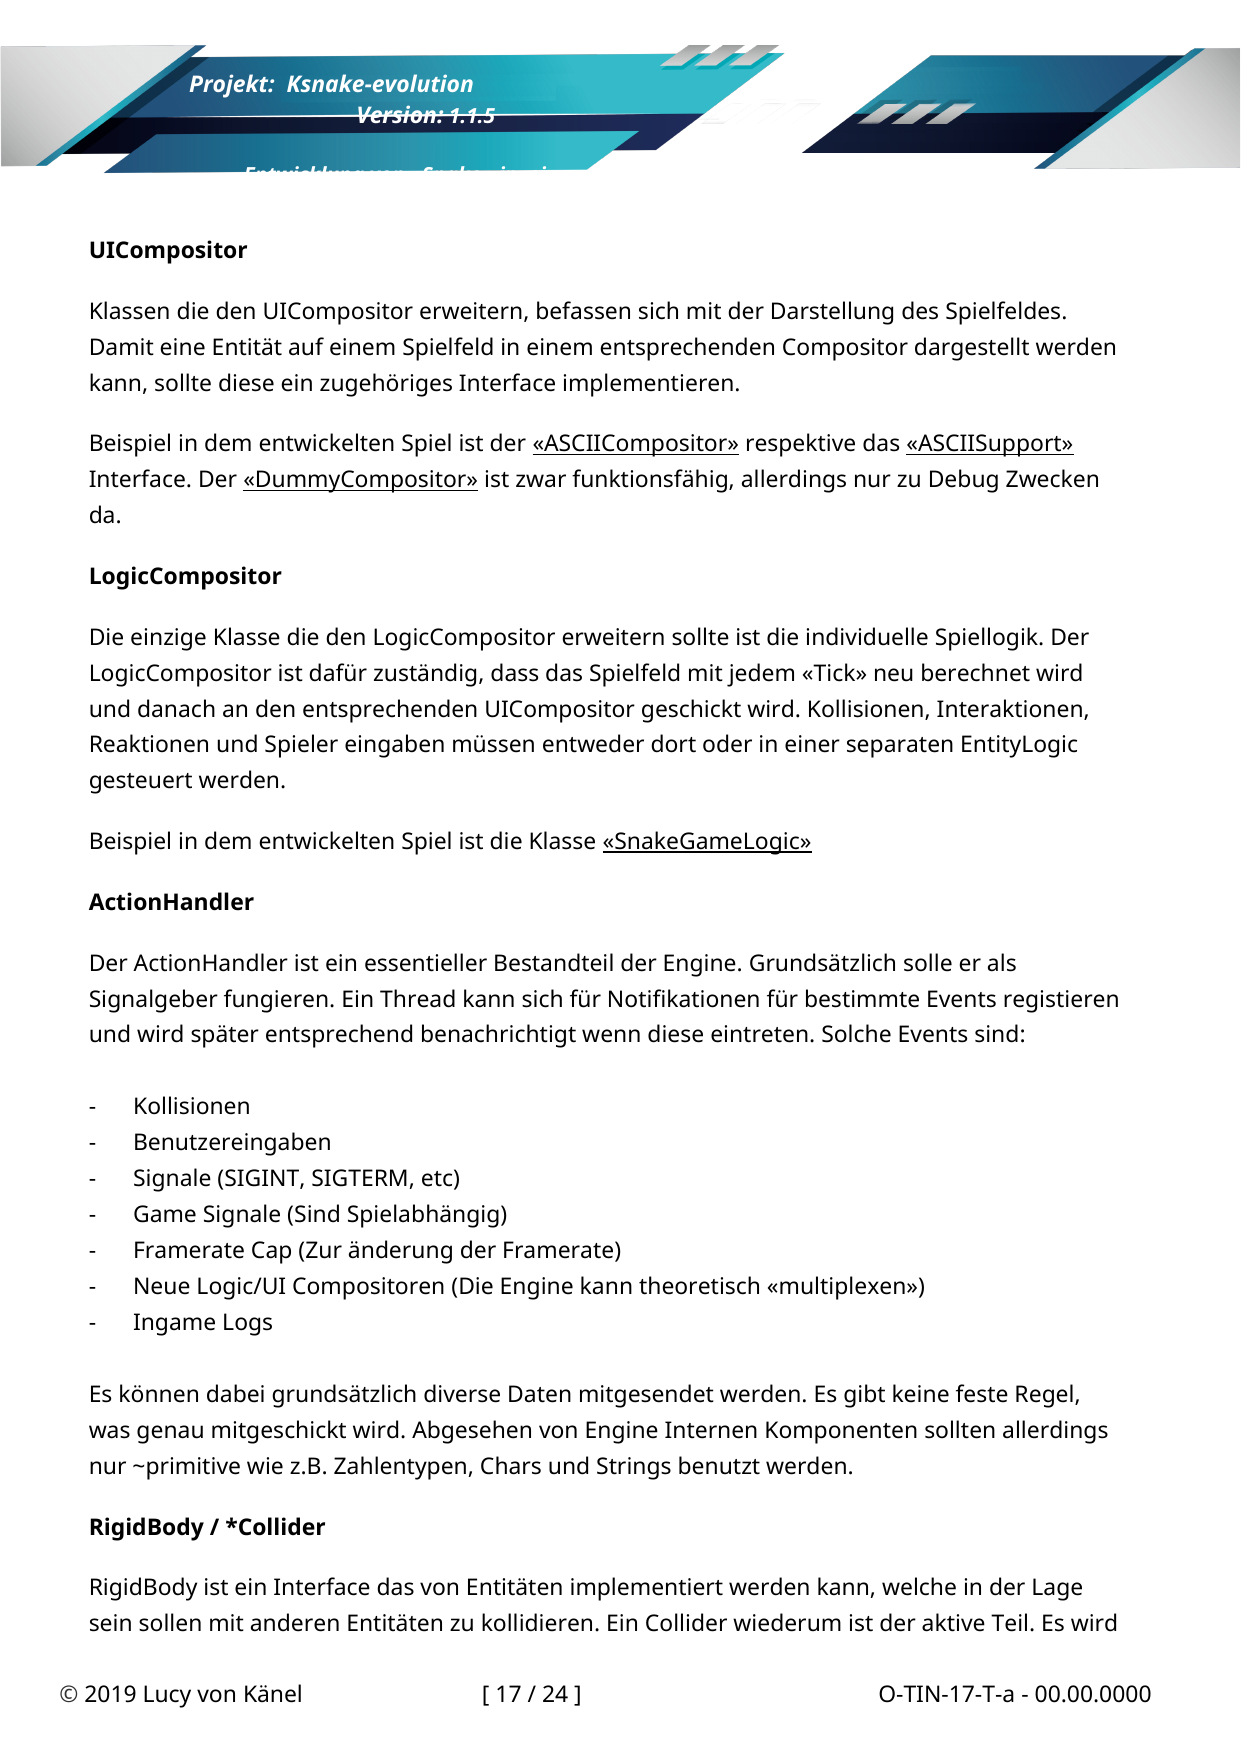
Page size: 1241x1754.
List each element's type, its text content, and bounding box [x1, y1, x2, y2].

text RigidBody / *Collider [88, 1510, 1122, 1542]
text RigidBody ist ein Interface das von Entitäten implementiert werden kann, welche in der Lage sein sollen mit anderen Entitäten zu kollidieren. Ein Collider wiederum ist der aktive Teil. Es wird [88, 1571, 1122, 1638]
text Klassen die den UICompositor erweitern, befassen sich mit der Darstellung des Spielfeldes. Damit eine Entität auf einem Spielfeld in einem entsprechenden Compositor dargestellt werden kann, sollte diese ein zugehöriges Interface implementieren. [88, 295, 1122, 398]
text ActionHandler [88, 886, 1122, 917]
text UICompositor [88, 234, 1122, 265]
text LogicCompositor [88, 560, 1122, 591]
text Der ActionHandler ist ein essentieller Bestandteil der Engine. Grundsätzlich solle er als Signalgeber fungieren. Ein Thread kann sich für Notifikationen für bestimmte Events registieren und wird später entsprechend benachrichtigt wenn diese eintreten. Solche Events sind: - Kollisionen - Benutzereingaben - Signale (SIGINT, SIGTERM, etc) - Game Signale (Sind Spielabhängig) - Framerate Cap (Zur änderung der Framerate) - Neue Logic/UI Compositoren (Die Engine kann theoretisch «multiplexen») - Ingame Logs Es können dabei grundsätzlich diverse Daten mitgesendet werden. Es gibt keine feste Regel, was genau mitgeschickt wird. Abgesehen von Engine Internen Komponenten sollten allerdings nur ~primitive wie z.B. Zahlentypen, Chars und Strings benutzt werden. [88, 947, 1122, 1481]
text Beispiel in dem entwickelten Spiel ist der «ASCIICompositor» respektive das «ASCIISupport» Interface. Der «DummyCompositor» ist zwar funktionsfähig, allerdings nur zu Debug Zwecken da. [88, 427, 1122, 530]
picture [0, 38, 1241, 176]
text Die einzige Klasse die den LogicCompositor erweitern sollte ist die individuelle Spiellogik. Der LogicCompositor ist dafür zuständig, dass das Spielfeld mit jedem «Tick» neu berechnet wird und danach an den entsprechenden UICompositor geschickt wird. Kollisionen, Interaktionen, Reaktionen und Spieler eingaben müssen entweder dort oder in einer separaten EntityLogic gesteuert werden. [88, 621, 1122, 796]
text Beispiel in dem entwickelten Spiel ist die Klasse «SnakeGameLogic» [88, 825, 1122, 856]
